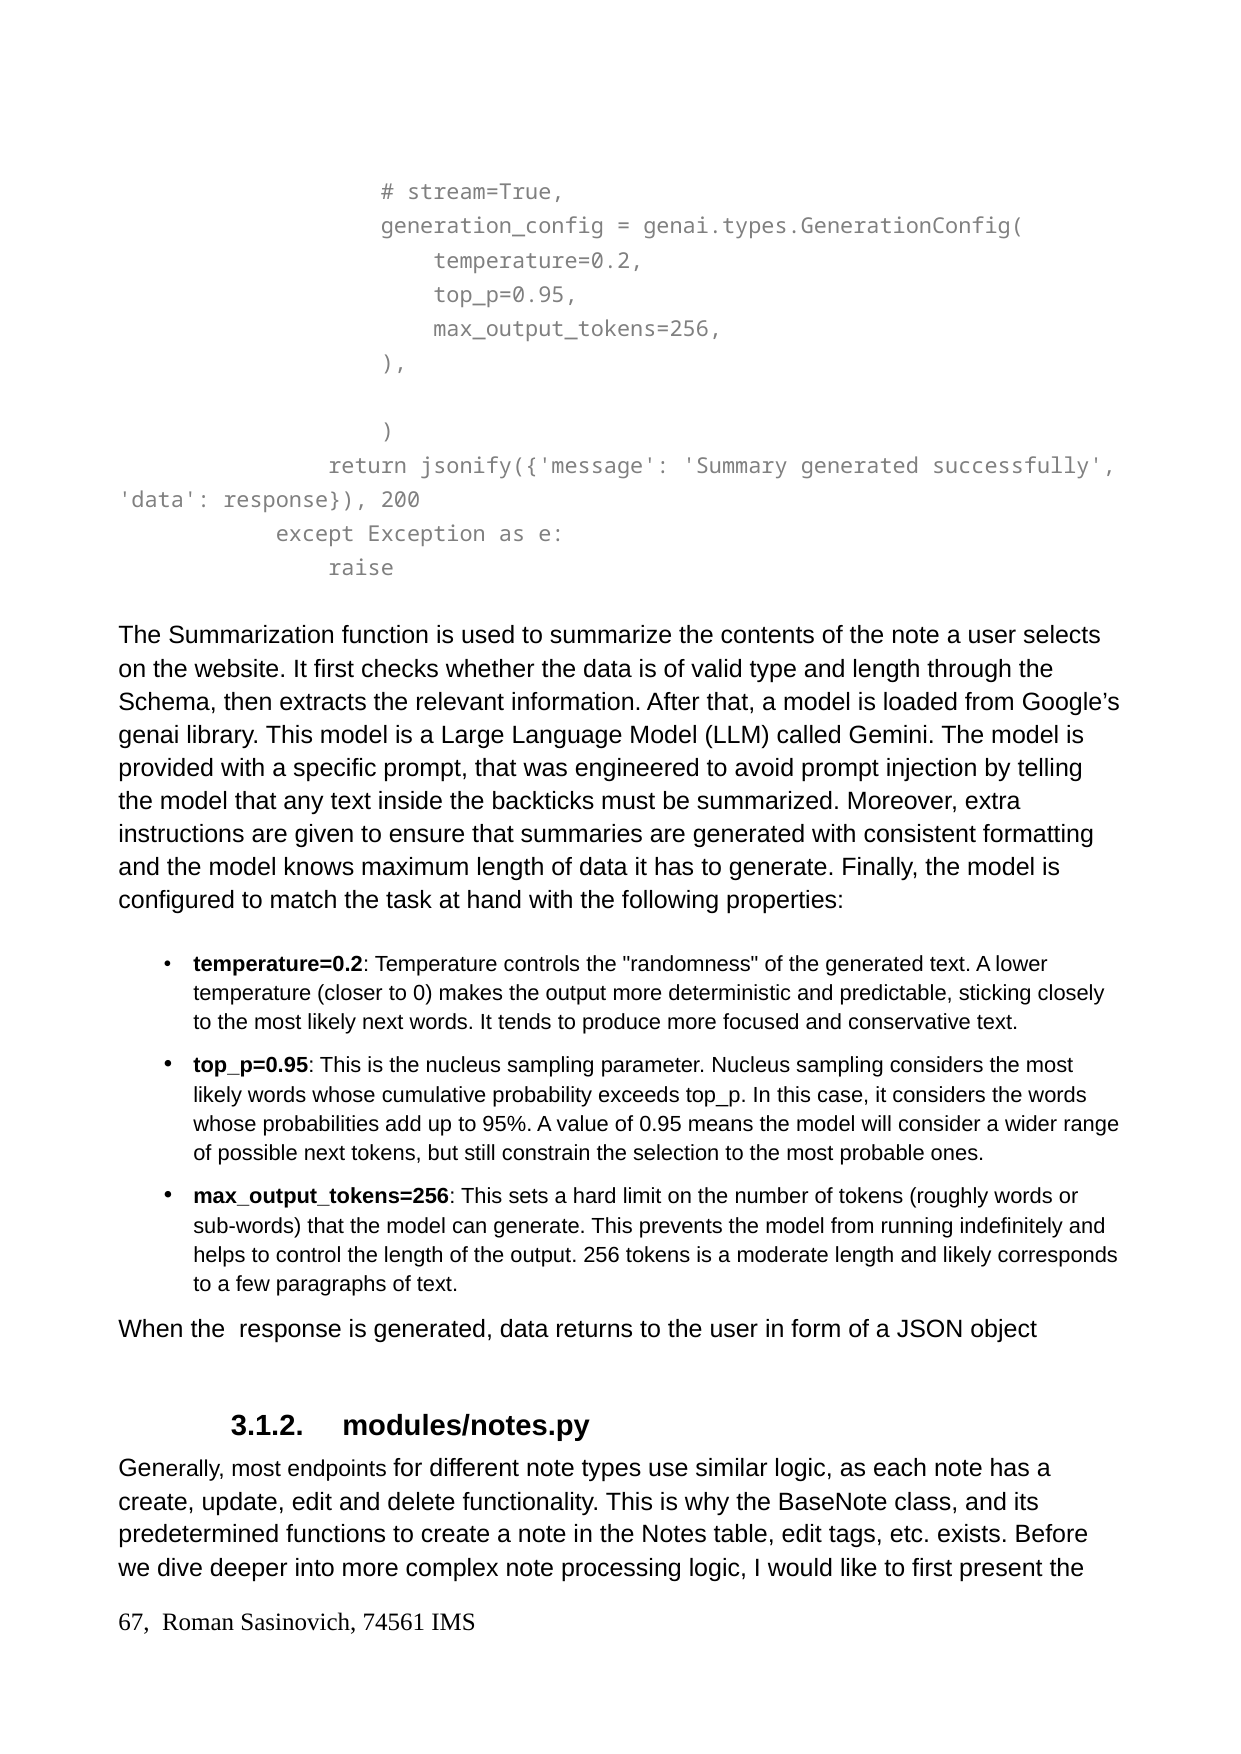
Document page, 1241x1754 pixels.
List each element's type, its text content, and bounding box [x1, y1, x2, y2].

text except Exception as e: [118, 518, 1122, 548]
text Generally, most endpoints for different note types use similar logic, as each note has a create, update, edit and delete functionality. This is why the BaseNote class, and its predetermined functions to create a note in the Notes table, edit tags, etc. exists. Before we dive deeper into more complex note processing logic, I would like to first present the [118, 1453, 1122, 1581]
text When the response is generated, data returns to the user in form of a JSON object [118, 1314, 1122, 1343]
text The Summarization function is used to summarize the contents of the note a user selects on the website. It first checks whether the data is of valid type and length through the Schema, then extracts the relevant information. After that, a model is loaded from Google’s genai library. This model is a Large Language Model (LLM) called Gemini. The model is provided with a specific prompt, that was engineered to avoid prompt injection by telling the model that any text inside the backticks must be summarized. Moreover, extra instructions are given to ensure that summaries are generated with consistent formatting and the model knows maximum length of data it has to generate. Finally, the model is configured to match the task at hand with the following properties: [118, 621, 1122, 913]
text top_p=0.95, [118, 279, 1122, 309]
list top_p=0.95: This is the nucleus sampling parameter. Nucleus sampling considers the most likely words whose cumulative probability exceeds top_p. In this case, it considers the words whose probabilities add up to 95%. A value of 0.95 means the model will consider a wider range of possible next tokens, but still constrain the selection to the most probable ones. [164, 1052, 1122, 1165]
text ) [118, 416, 1122, 445]
list temperature=0.2: Temperature controls the "randomness" of the generated text. A lower temperature (closer to 0) makes the output more deterministic and predictable, sticking closely to the most likely next words. It tends to produce more focused and conservative text. [164, 951, 1122, 1034]
text # stream=True, [118, 176, 1122, 206]
subtitle modules/notes.py [231, 1407, 1122, 1441]
text temperature=0.2, [118, 245, 1122, 274]
text raise [118, 552, 1122, 582]
list max_output_tokens=256: This sets a hard limit on the number of tokens (roughly words or sub-words) that the model can generate. This prevents the model from running indefinitely and helps to control the length of the output. 256 tokens is a moderate length and likely corresponds to a few paragraphs of text. [164, 1183, 1122, 1296]
text return jsonify({'message': 'Summary generated successfully', 'data': response}), 200 [118, 450, 1122, 514]
text ), [118, 347, 1122, 377]
text generation_config = genai.types.GenerationConfig( [118, 211, 1122, 240]
text max_output_tokens=256, [118, 313, 1122, 343]
